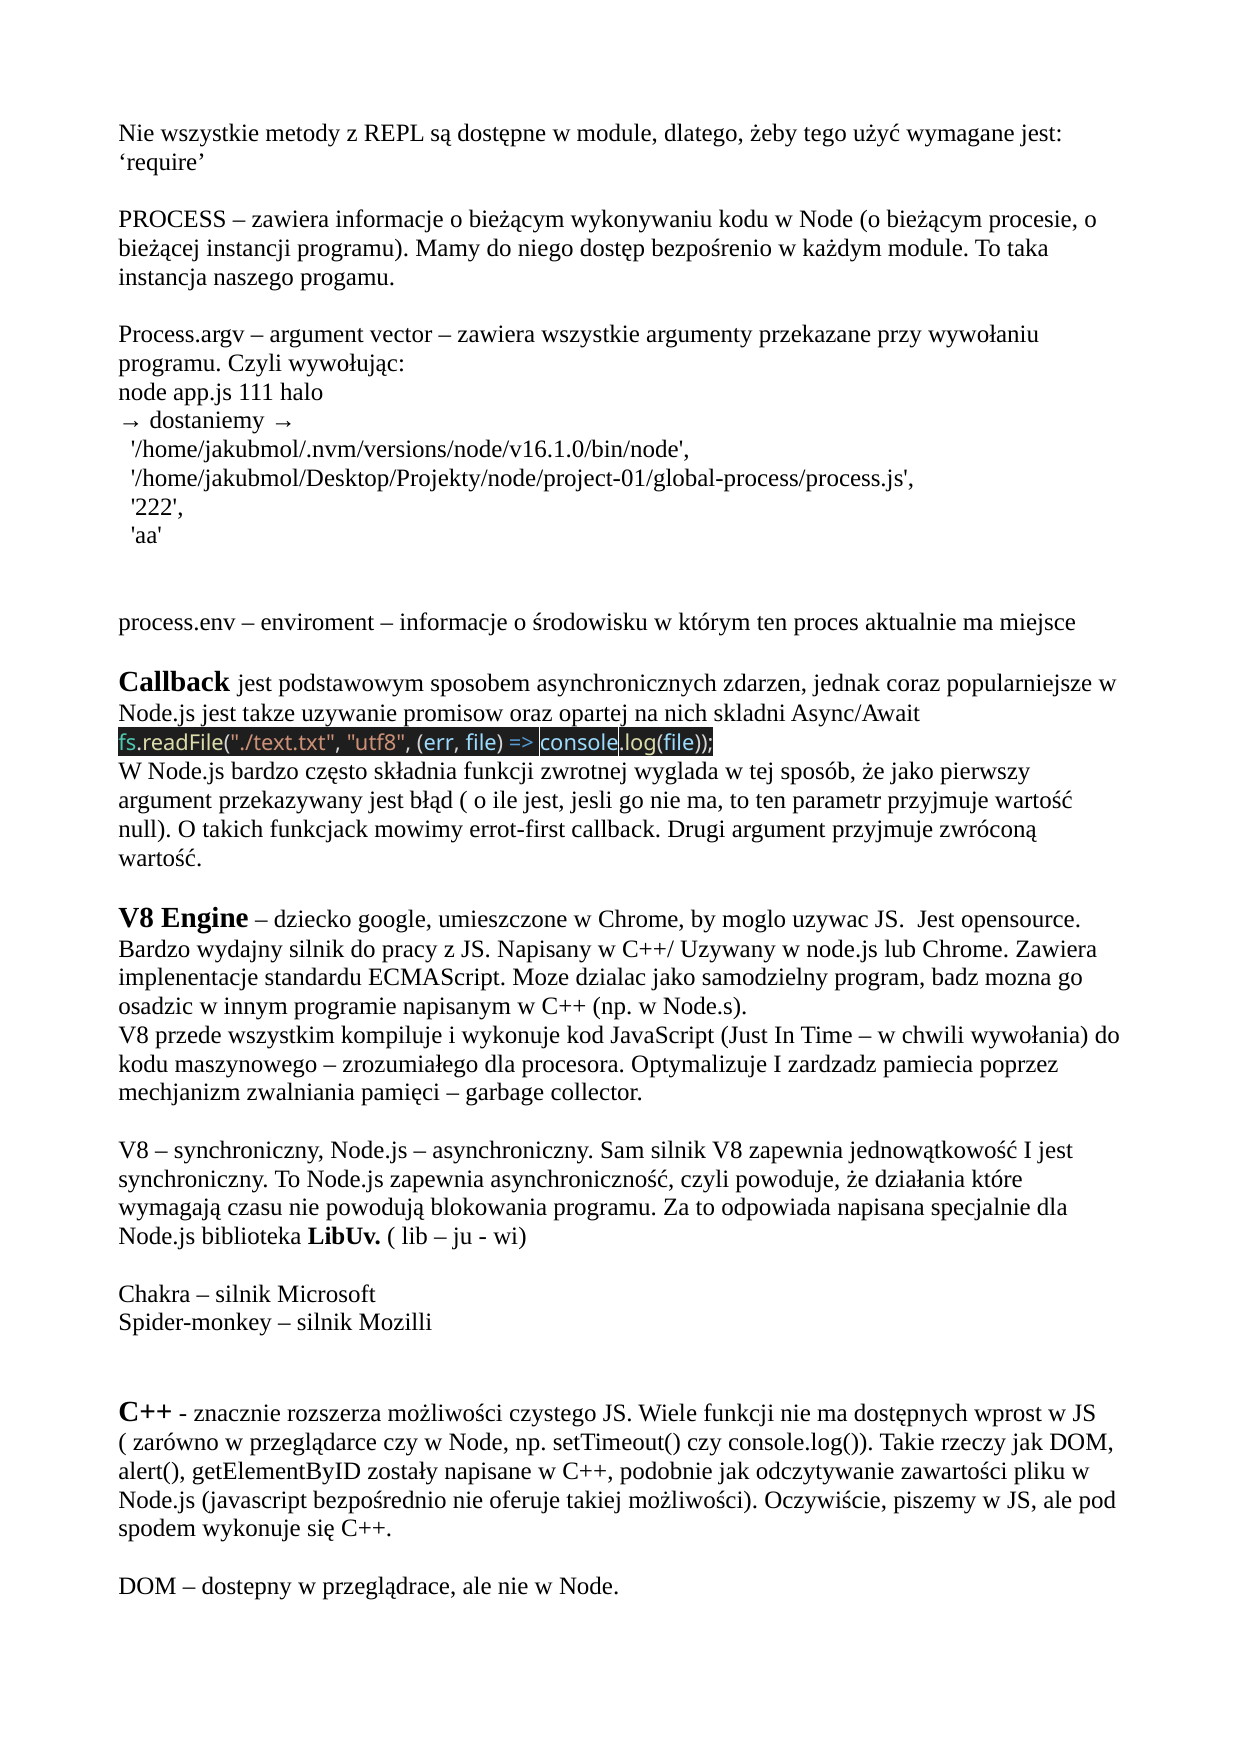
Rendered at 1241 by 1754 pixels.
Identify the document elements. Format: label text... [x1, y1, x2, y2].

text '222', [118, 492, 1122, 521]
text PROCESS – zawiera informacje o bieżącym wykonywaniu kodu w Node (o bieżącym procesie, o bieżącej instancji programu). Mamy do niego dostęp bezpośrenio w każdym module. To taka instancja naszego progamu. Process.argv – argument vector – zawiera wszystkie argumenty przekazane przy wywołaniu programu. Czyli wywołując: node app.js 111 halo → dostaniemy → '/home/jakubmol/.nvm/versions/node/v16.1.0/bin/node', [118, 204, 1122, 463]
text W Node.js bardzo często składnia funkcji zwrotnej wyglada w tej sposób, że jako pierwszy argument przekazywany jest błąd ( o ile jest, jesli go nie ma, to ten parametr przyjmuje wartość null). O takich funkcjack mowimy errot-first callback. Drugi argument przyjmuje zwróconą wartość. [118, 756, 1122, 871]
text Nie wszystkie metody z REPL są dostępne w module, dlatego, żeby tego użyć wymagane jest: ‘require’ [118, 118, 1122, 176]
text '/home/jakubmol/Desktop/Projekty/node/project-01/global-process/process.js', [118, 463, 1122, 492]
text V8 Engine – dziecko google, umieszczone w Chrome, by moglo uzywac JS. Jest opensource. Bardzo wydajny silnik do pracy z JS. Napisany w C++/ Uzywany w node.js lub Chrome. Zawiera implenentacje standardu ECMAScript. Moze dzialac jako samodzielny program, badz mozna go osadzic w innym programie napisanym w C++ (np. w Node.s). [118, 900, 1122, 1020]
text DOM – dostepny w przeglądrace, ale nie w Node. [118, 1571, 1122, 1628]
text C++ - znacznie rozszerza możliwości czystego JS. Wiele funkcji nie ma dostępnych wprost w JS ( zarówno w przeglądarce czy w Node, np. setTimeout() czy console.log()). Takie rzeczy jak DOM, alert(), getElementByID zostały napisane w C++, podobnie jak odczytywanie zawartości pliku w Node.js (javascript bezpośrednio nie oferuje takiej możliwości). Oczywiście, piszemy w JS, ale pod spodem wykonuje się C++. [118, 1394, 1122, 1542]
text 'aa' process.env – enviroment – informacje o środowisku w którym ten proces aktualnie ma miejsce Callback jest podstawowym sposobem asynchronicznych zdarzen, jednak coraz popularniejsze w Node.js jest takze uzywanie promisow oraz opartej na nich skladni Async/Await fs.readFile("./text.txt", "utf8", (err, file) => console.log(file)); [118, 521, 1122, 756]
text V8 przede wszystkim kompiluje i wykonuje kod JavaScript (Just In Time – w chwili wywołania) do kodu maszynowego – zrozumiałego dla procesora. Optymalizuje I zardzadz pamiecia poprzez mechjanizm zwalniania pamięci – garbage collector. V8 – synchroniczny, Node.js – asynchroniczny. Sam silnik V8 zapewnia jednowątkowość I jest synchroniczny. To Node.js zapewnia asynchroniczność, czyli powoduje, że działania które wymagają czasu nie powodują blokowania programu. Za to odpowiada napisana specjalnie dla Node.js biblioteka LibUv. ( lib – ju - wi) Chakra – silnik Microsoft Spider-monkey – silnik Mozilli [118, 1020, 1122, 1336]
